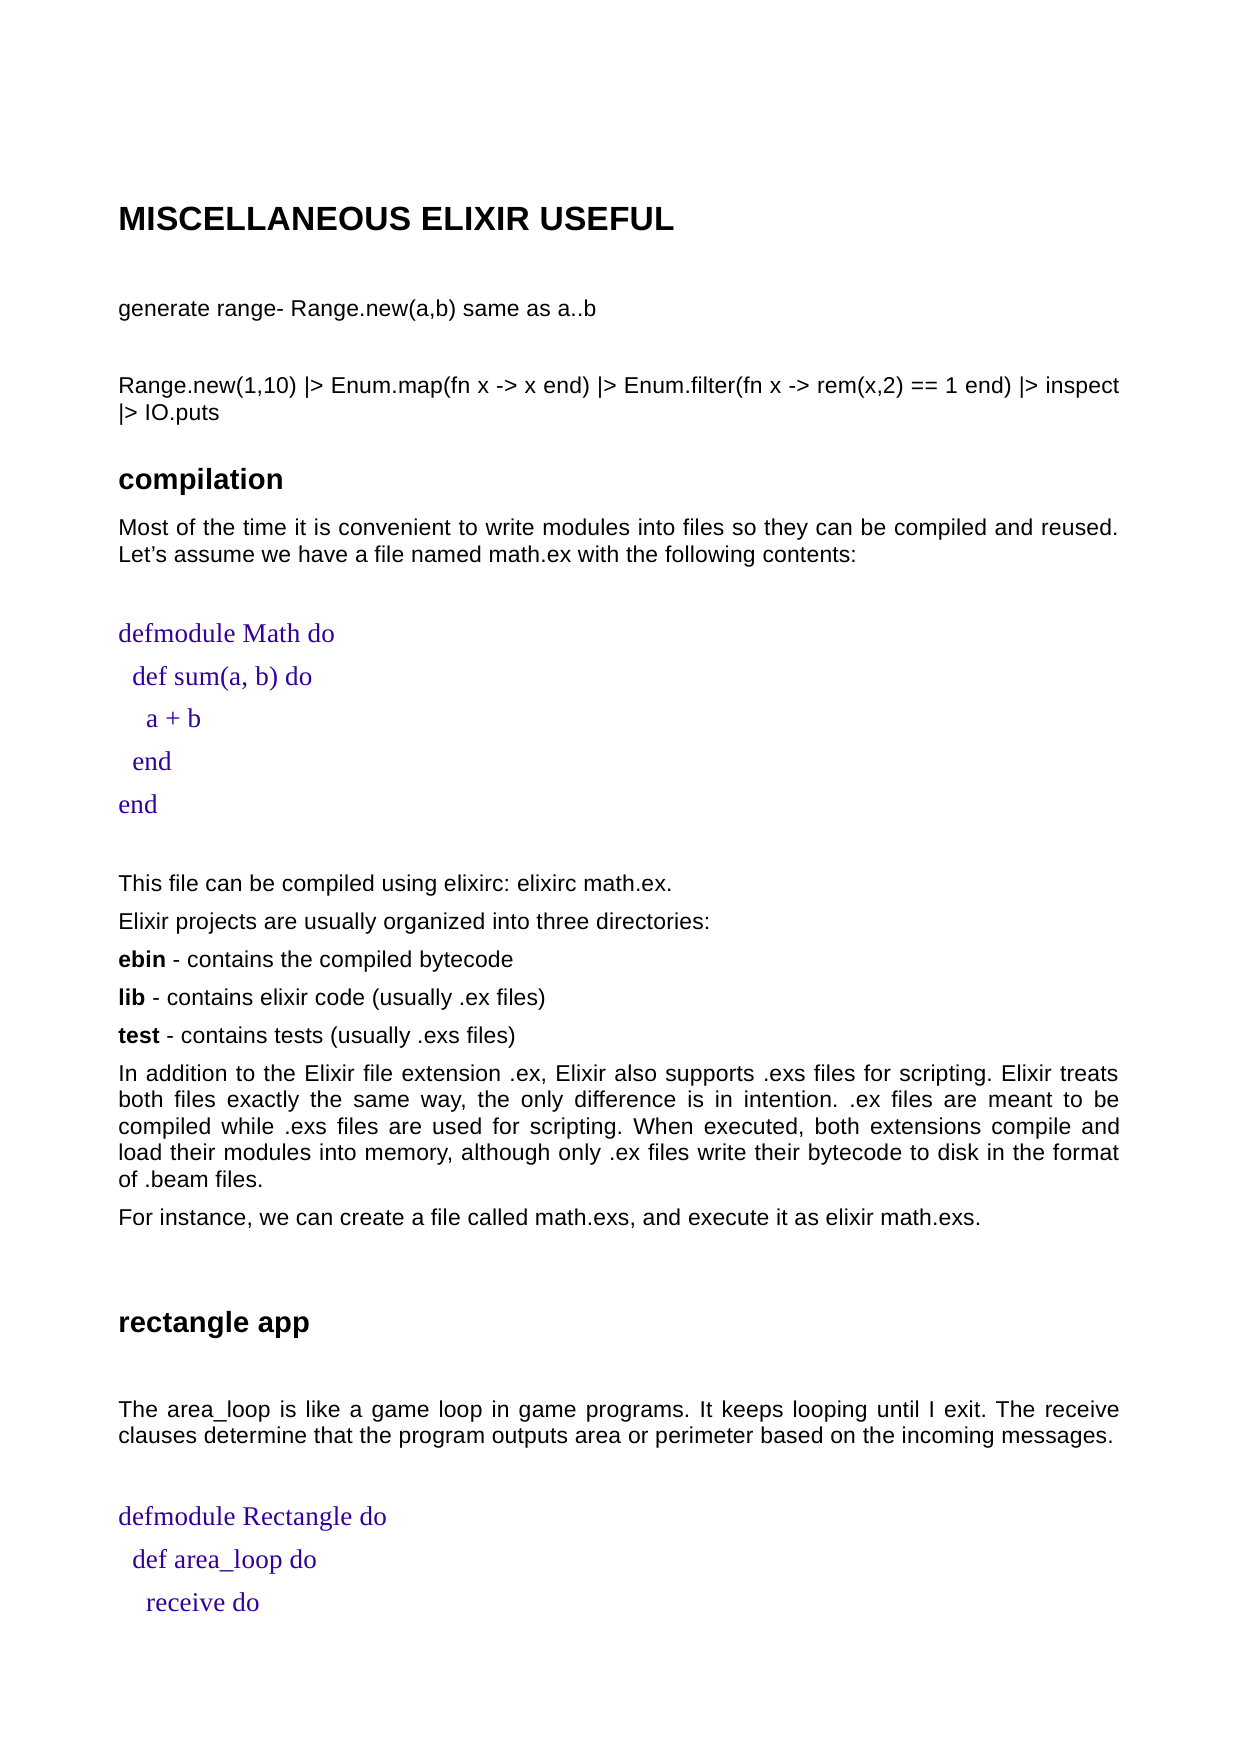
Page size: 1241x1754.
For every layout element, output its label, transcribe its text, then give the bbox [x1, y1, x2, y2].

text defmodule Rectangle do [118, 1500, 1122, 1531]
text Elixir projects are usually organized into three directories: [118, 908, 1122, 934]
text receive do [118, 1586, 1122, 1617]
text def sum(a, b) do [118, 660, 1122, 691]
text In addition to the Elixir file extension .ex, Elixir also supports .exs files for scripting. Elixir treats both files exactly the same way, the only difference is in intention. .ex files are meant to be compiled while .exs files are used for scripting. When executed, both extensions compile and load their modules into memory, although only .ex files write their bytecode to disk in the format of .beam files. [118, 1060, 1122, 1192]
text The area_loop is like a game loop in game programs. It keeps looping until I exit. The receive clauses determine that the program outputs area or perimeter based on the incoming messages. [118, 1396, 1122, 1449]
text For instance, we can create a file called math.exs, and execute it as elixir math.exs. [118, 1204, 1122, 1230]
subtitle MISCELLANEOUS ELIXIR USEFUL [118, 199, 1122, 237]
text Most of the time it is convenient to write modules into files so they can be compiled and reused. Let’s assume we have a file named math.ex with the following contents: [118, 514, 1122, 567]
text Range.new(1,10) |> Enum.map(fn x -> x end) |> Enum.filter(fn x -> rem(x,2) == 1 end) |> inspect |> IO.puts [118, 372, 1122, 425]
text lib - contains elixir code (usually .ex files) [118, 984, 1122, 1010]
text generate range- Range.new(a,b) same as a..b [118, 294, 1122, 321]
subtitle rectangle app [118, 1305, 1122, 1339]
text a + b [118, 703, 1122, 734]
text end [118, 746, 1122, 777]
text This file can be compiled using elixirc: elixirc math.ex. [118, 869, 1122, 896]
text test - contains tests (usually .exs files) [118, 1022, 1122, 1048]
text ebin - contains the compiled bytecode [118, 946, 1122, 972]
text def area_loop do [118, 1543, 1122, 1574]
subtitle compilation [118, 462, 1122, 496]
text end [118, 788, 1122, 819]
text defmodule Math do [118, 617, 1122, 648]
